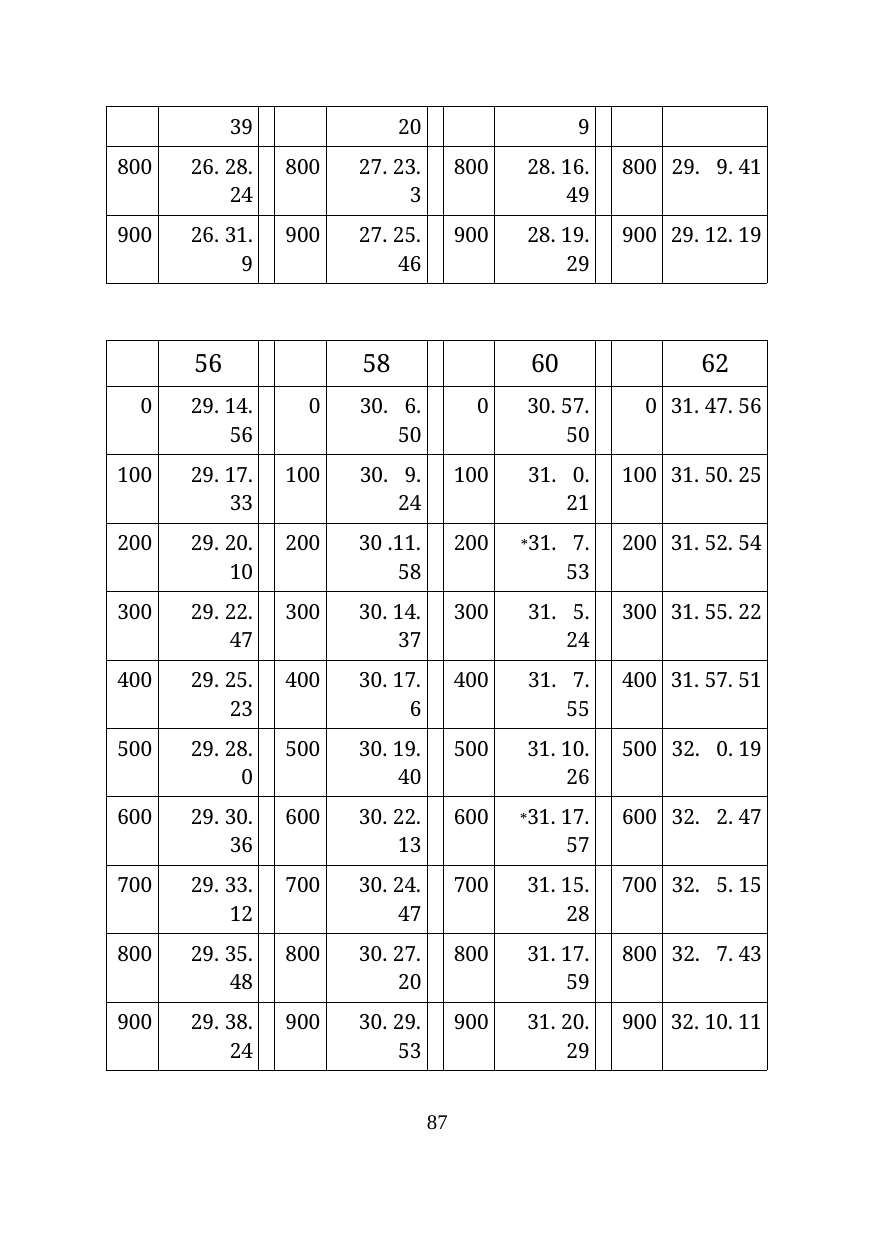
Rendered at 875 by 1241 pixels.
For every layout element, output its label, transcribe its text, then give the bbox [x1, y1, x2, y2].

table_cell 400 [612, 661, 662, 728]
table_header [428, 341, 443, 386]
table_cell [596, 934, 611, 1002]
table_cell 900 [612, 216, 662, 283]
table_cell 31. 7. 55 [495, 661, 595, 728]
table_cell *31. 17. 57 [495, 797, 595, 865]
table_cell 900 [275, 1003, 326, 1070]
table_cell 700 [275, 866, 326, 933]
table_cell [596, 1003, 611, 1070]
table_cell 500 [612, 729, 662, 796]
table_cell 30. 9. 24 [327, 455, 427, 523]
table_header [444, 341, 494, 386]
table_cell [428, 797, 443, 865]
table_cell [259, 934, 274, 1002]
table_cell 30. 27. 20 [327, 934, 427, 1002]
table_cell 30. 17. 6 [327, 661, 427, 728]
table_cell 600 [612, 797, 662, 865]
table_cell 600 [275, 797, 326, 865]
table_header 60 [495, 341, 595, 386]
table_cell 31. 52. 54 [663, 524, 767, 591]
table_cell 29. 25. 23 [159, 661, 258, 728]
table_cell 900 [107, 216, 158, 283]
table_cell 100 [275, 455, 326, 523]
table_cell 29. 38. 24 [159, 1003, 258, 1070]
table_cell 32. 0. 19 [663, 729, 767, 796]
table_cell 800 [107, 147, 158, 215]
table_cell 20 [327, 107, 427, 146]
table_cell 800 [275, 934, 326, 1002]
table_cell [428, 1003, 443, 1070]
table_cell 29. 30. 36 [159, 797, 258, 865]
table_cell 32. 10. 11 [663, 1003, 767, 1070]
table_cell 200 [107, 524, 158, 591]
table_cell 9 [495, 107, 595, 146]
table_cell 0 [612, 387, 662, 454]
table_cell 700 [444, 866, 494, 933]
table_cell 600 [444, 797, 494, 865]
table_cell 26. 28. 24 [159, 147, 258, 215]
table_cell 600 [107, 797, 158, 865]
table_cell [259, 661, 274, 728]
table_cell 900 [612, 1003, 662, 1070]
table_cell [428, 147, 443, 215]
table_cell 29. 33. 12 [159, 866, 258, 933]
table_cell [107, 107, 158, 146]
table_cell 30. 29. 53 [327, 1003, 427, 1070]
table_cell [596, 524, 611, 591]
table_cell [259, 592, 274, 659]
table_cell 31. 5. 24 [495, 592, 595, 659]
table_cell 29. 9. 41 [663, 147, 767, 215]
table_header [612, 341, 662, 386]
table_cell [596, 387, 611, 454]
table_cell [259, 1003, 274, 1070]
table_cell [596, 866, 611, 933]
table_cell 30. 24. 47 [327, 866, 427, 933]
table_cell [428, 729, 443, 796]
table_cell [428, 524, 443, 591]
table_cell 400 [444, 661, 494, 728]
table_cell 31. 55. 22 [663, 592, 767, 659]
table_cell [259, 729, 274, 796]
table_cell [428, 592, 443, 659]
table_cell 300 [275, 592, 326, 659]
table_cell 32. 7. 43 [663, 934, 767, 1002]
table_cell 900 [444, 1003, 494, 1070]
table_cell 900 [444, 216, 494, 283]
table_cell [444, 107, 494, 146]
table_cell 30. 57. 50 [495, 387, 595, 454]
table_cell 200 [275, 524, 326, 591]
table_cell 100 [612, 455, 662, 523]
table_cell [596, 216, 611, 283]
table_cell 31. 10. 26 [495, 729, 595, 796]
table_header [275, 341, 326, 386]
table_cell 700 [612, 866, 662, 933]
table_cell 39 [159, 107, 258, 146]
table_cell [596, 592, 611, 659]
table_cell 400 [275, 661, 326, 728]
table_cell [275, 107, 326, 146]
table_cell 29. 20. 10 [159, 524, 258, 591]
table_cell 300 [612, 592, 662, 659]
table_cell 30. 14. 37 [327, 592, 427, 659]
table_cell 29. 12. 19 [663, 216, 767, 283]
table_header [596, 341, 611, 386]
table_cell 30. 22. 13 [327, 797, 427, 865]
table_cell 30 .11. 58 [327, 524, 427, 591]
table_cell 31. 50. 25 [663, 455, 767, 523]
table_cell [428, 455, 443, 523]
table_cell [612, 107, 662, 146]
table_cell 200 [612, 524, 662, 591]
table_cell 500 [444, 729, 494, 796]
table_cell 800 [275, 147, 326, 215]
table_cell 400 [107, 661, 158, 728]
table_cell 200 [444, 524, 494, 591]
table_cell 31. 20. 29 [495, 1003, 595, 1070]
table_cell 800 [107, 934, 158, 1002]
table_cell [259, 524, 274, 591]
table_cell [596, 147, 611, 215]
table_cell 500 [107, 729, 158, 796]
table_cell 100 [107, 455, 158, 523]
table_cell 29. 35. 48 [159, 934, 258, 1002]
table_cell [428, 866, 443, 933]
table_cell 900 [275, 216, 326, 283]
table_cell *31. 7. 53 [495, 524, 595, 591]
table_cell 32. 2. 47 [663, 797, 767, 865]
table_cell 28. 19. 29 [495, 216, 595, 283]
table_cell 32. 5. 15 [663, 866, 767, 933]
table_cell 300 [107, 592, 158, 659]
table_cell 800 [612, 934, 662, 1002]
table_cell [428, 934, 443, 1002]
table_cell 29. 17. 33 [159, 455, 258, 523]
table_cell 28. 16. 49 [495, 147, 595, 215]
table_cell [596, 729, 611, 796]
table_cell 300 [444, 592, 494, 659]
table_cell [428, 661, 443, 728]
table_cell 0 [275, 387, 326, 454]
table_cell [596, 107, 611, 146]
table_cell 27. 25. 46 [327, 216, 427, 283]
table_cell 26. 31. 9 [159, 216, 258, 283]
table_cell [259, 866, 274, 933]
table_cell [428, 216, 443, 283]
table_cell 800 [444, 147, 494, 215]
table_cell 31. 0. 21 [495, 455, 595, 523]
table_header 56 [159, 341, 258, 386]
table_cell 29. 14. 56 [159, 387, 258, 454]
table_cell [428, 387, 443, 454]
table_cell [596, 661, 611, 728]
table_cell [259, 216, 274, 283]
table_cell 800 [612, 147, 662, 215]
table_cell 29. 22. 47 [159, 592, 258, 659]
table_header [107, 341, 158, 386]
table_cell 0 [107, 387, 158, 454]
table_cell [259, 797, 274, 865]
table_cell 30. 6. 50 [327, 387, 427, 454]
table_cell 30. 19. 40 [327, 729, 427, 796]
table_cell 800 [444, 934, 494, 1002]
table_cell 900 [107, 1003, 158, 1070]
table_header [259, 341, 274, 386]
table_cell 31. 47. 56 [663, 387, 767, 454]
table_cell 27. 23. 3 [327, 147, 427, 215]
table_cell 31. 57. 51 [663, 661, 767, 728]
table_cell [259, 455, 274, 523]
table_header 58 [327, 341, 427, 386]
table_cell 700 [107, 866, 158, 933]
table_cell 500 [275, 729, 326, 796]
table_header 62 [663, 341, 767, 386]
table_cell 31. 15. 28 [495, 866, 595, 933]
table_cell 0 [444, 387, 494, 454]
table_cell [259, 387, 274, 454]
table_cell [596, 455, 611, 523]
table_cell 29. 28. 0 [159, 729, 258, 796]
table_cell [428, 107, 443, 146]
table_cell 31. 17. 59 [495, 934, 595, 1002]
table_cell [259, 147, 274, 215]
table_cell [596, 797, 611, 865]
table_cell [663, 107, 767, 146]
table_cell [259, 107, 274, 146]
table_cell 100 [444, 455, 494, 523]
